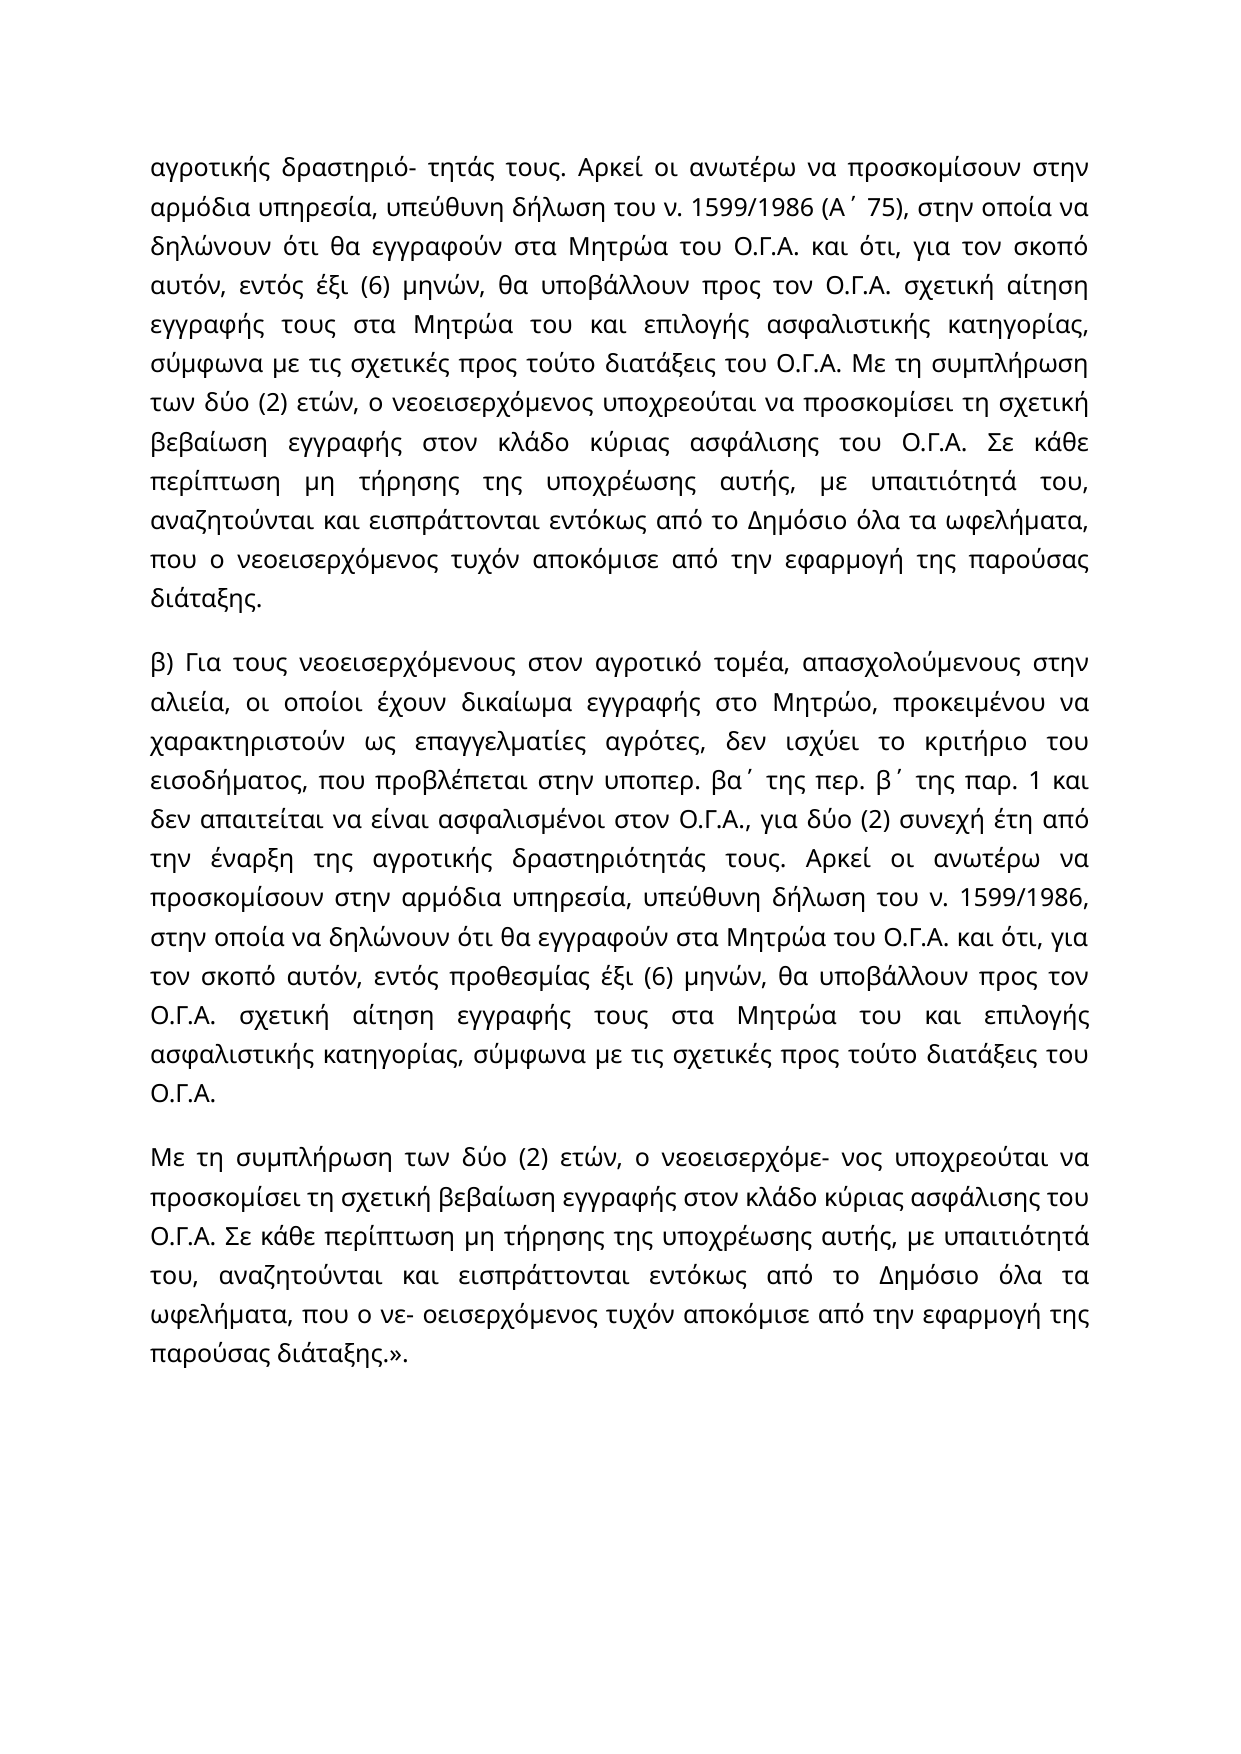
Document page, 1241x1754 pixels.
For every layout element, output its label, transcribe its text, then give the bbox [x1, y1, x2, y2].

text αγροτικής δραστηριό- τητάς τους. Αρκεί οι ανωτέρω να προσκομίσουν στην αρμόδια υπηρεσία, υπεύθυνη δήλωση του ν. 1599/1986 (Α΄ 75), στην οποία να δηλώνουν ότι θα εγγραφούν στα Μητρώα του Ο.Γ.Α. και ότι, για τον σκοπό αυτόν, εντός έξι (6) μηνών, θα υποβάλλουν προς τον Ο.Γ.Α. σχετική αίτηση εγγραφής τους στα Μητρώα του και επιλογής ασφαλιστικής κατηγορίας, σύμφωνα με τις σχετικές προς τούτο διατάξεις του Ο.Γ.Α. Με τη συμπλήρωση των δύο (2) ετών, ο νεοεισερχόμενος υποχρεούται να προσκομίσει τη σχετική βεβαίωση εγγραφής στον κλάδο κύριας ασφάλισης του Ο.Γ.Α. Σε κάθε περίπτωση μη τήρησης της υποχρέωσης αυτής, με υπαιτιότητά του, αναζητούνται και εισπράττονται εντόκως από το Δημόσιο όλα τα ωφελήματα, που ο νεοεισερχόμενος τυχόν αποκόμισε από την εφαρμογή της παρούσας διάταξης. [150, 150, 1090, 615]
text Με τη συμπλήρωση των δύο (2) ετών, ο νεοεισερχόμε- νος υποχρεούται να προσκομίσει τη σχετική βεβαίωση εγγραφής στον κλάδο κύριας ασφάλισης του Ο.Γ.Α. Σε κάθε περίπτωση μη τήρησης της υποχρέωσης αυτής, με υπαιτιότητά του, αναζητούνται και εισπράττονται εντόκως από το Δημόσιο όλα τα ωφελήματα, που ο νε- οεισερχόμενος τυχόν αποκόμισε από την εφαρμογή της παρούσας διάταξης.». [150, 1140, 1090, 1370]
text β) Για τους νεοεισερχόμενους στον αγροτικό τομέα, απασχολούμενους στην αλιεία, οι οποίοι έχουν δικαίωμα εγγραφής στο Μητρώο, προκειμένου να χαρακτηριστούν ως επαγγελματίες αγρότες, δεν ισχύει το κριτήριο του εισοδήματος, που προβλέπεται στην υποπερ. βα΄ της περ. β΄ της παρ. 1 και δεν απαιτείται να είναι ασφαλισμένοι στον Ο.Γ.Α., για δύο (2) συνεχή έτη από την έναρξη της αγροτικής δραστηριότητάς τους. Αρκεί οι ανωτέρω να προσκομίσουν στην αρμόδια υπηρεσία, υπεύθυνη δήλωση του ν. 1599/1986, στην οποία να δηλώνουν ότι θα εγγραφούν στα Μητρώα του Ο.Γ.Α. και ότι, για τον σκοπό αυτόν, εντός προθεσμίας έξι (6) μηνών, θα υποβάλλουν προς τον Ο.Γ.Α. σχετική αίτηση εγγραφής τους στα Μητρώα του και επιλογής ασφαλιστικής κατηγορίας, σύμφωνα με τις σχετικές προς τούτο διατάξεις του Ο.Γ.Α. [150, 645, 1090, 1110]
